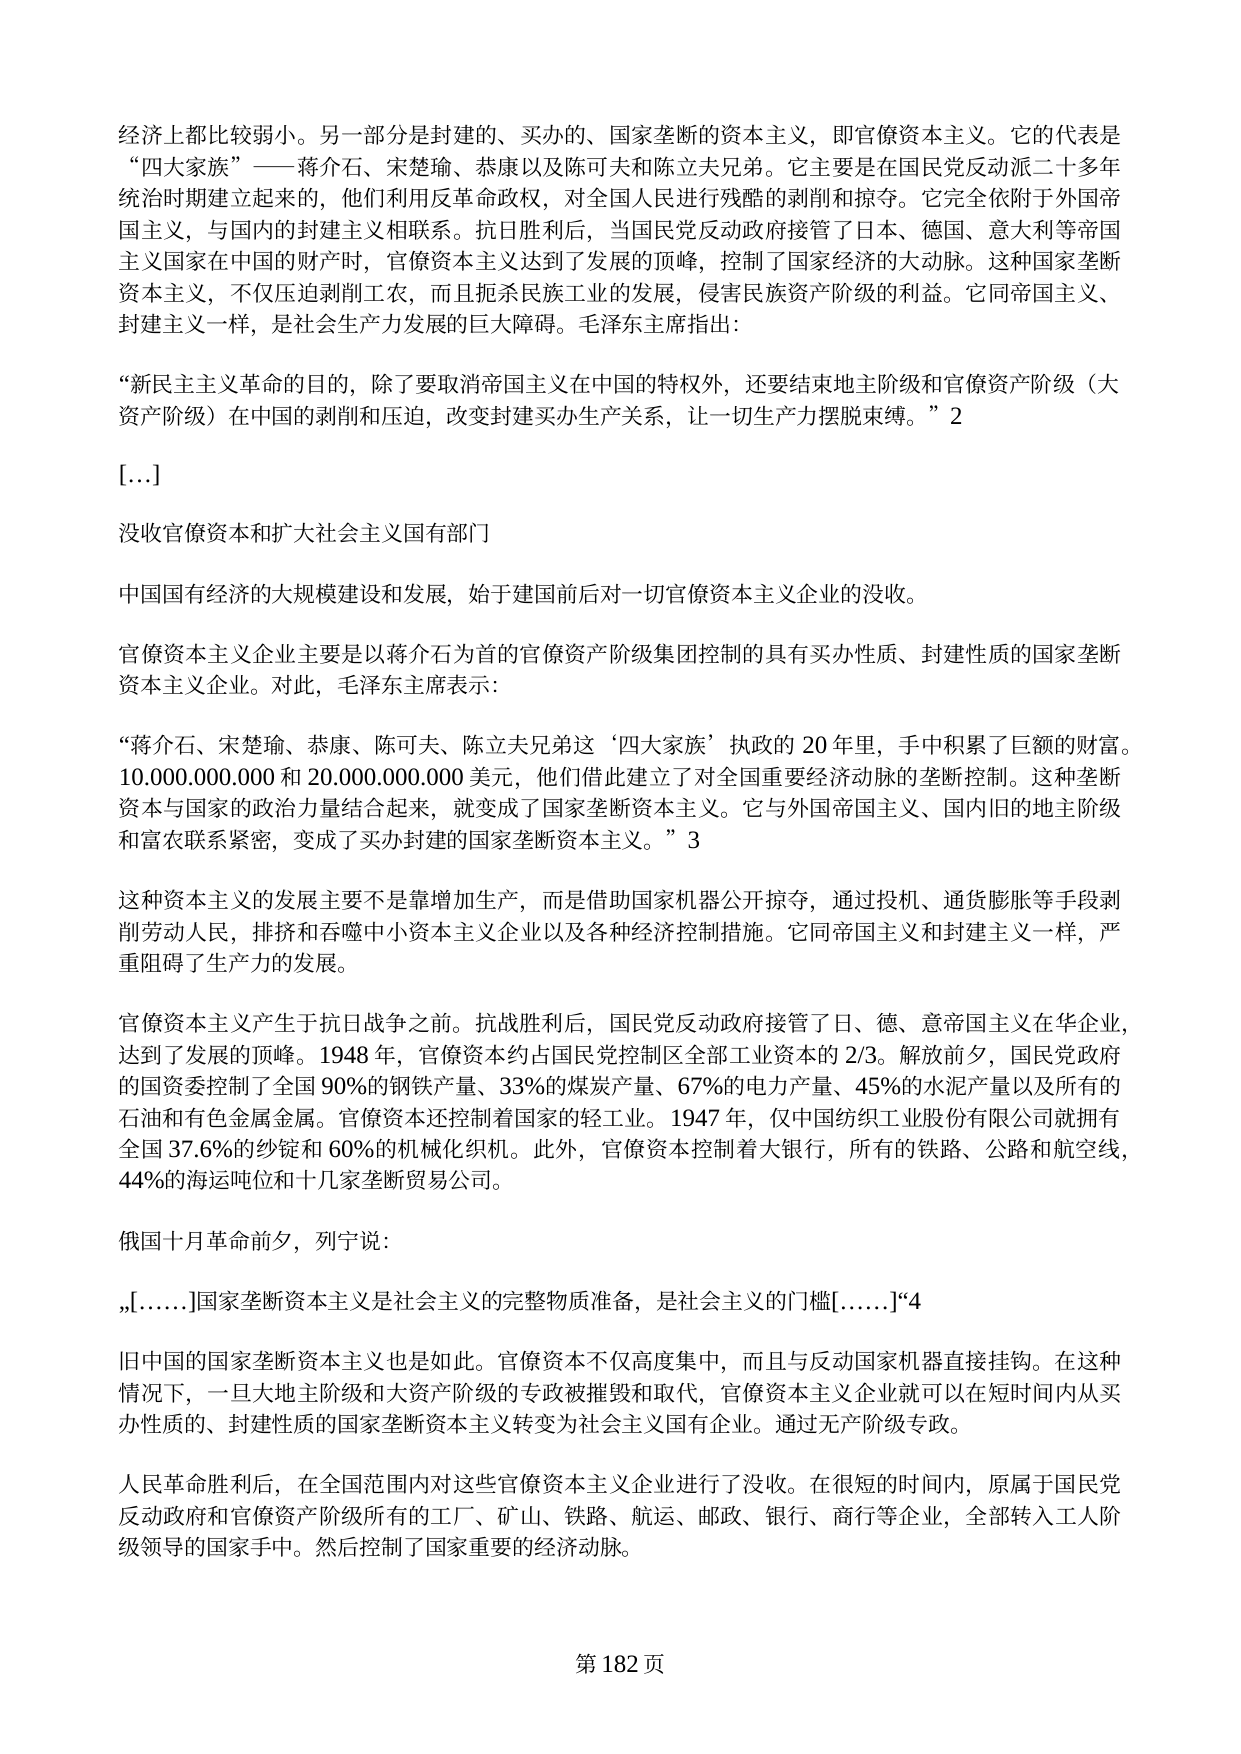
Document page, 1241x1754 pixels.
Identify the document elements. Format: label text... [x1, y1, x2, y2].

text 中国国有经济的大规模建设和发展，始于建国前后对一切官僚资本主义企业的没收。 [118, 577, 1122, 608]
text 官僚资本主义产生于抗日战争之前。抗战胜利后，国民党反动政府接管了日、德、意帝国主义在华企业，达到了发展的顶峰。1948年，官僚资本约占国民党控制区全部工业资本的2/3。解放前夕，国民党政府的国资委控制了全国90%的钢铁产量、33%的煤炭产量、67%的电力产量、45%的水泥产量以及所有的石油和有色金属金属。官僚资本还控制着国家的轻工业。1947年，仅中国纺织工业股份有限公司就拥有全国37.6%的纱锭和60%的机械化织机。此外，官僚资本控制着大银行，所有的铁路、公路和航空线，44%的海运吨位和十几家垄断贸易公司。 [118, 1006, 1122, 1195]
text 人民革命胜利后，在全国范围内对这些官僚资本主义企业进行了没收。在很短的时间内，原属于国民党反动政府和官僚资产阶级所有的工厂、矿山、铁路、航运、邮政、银行、商行等企业，全部转入工人阶级领导的国家手中。然后控制了国家重要的经济动脉。 [118, 1467, 1122, 1562]
text “新民主主义革命的目的，除了要取消帝国主义在中国的特权外，还要结束地主阶级和官僚资产阶级（大资产阶级）在中国的剥削和压迫，改变封建买办生产关系，让一切生产力摆脱束缚。”2 [118, 367, 1122, 430]
text 经济上都比较弱小。另一部分是封建的、买办的、国家垄断的资本主义，即官僚资本主义。它的代表是“四大家族”——蒋介石、宋楚瑜、恭康以及陈可夫和陈立夫兄弟。它主要是在国民党反动派二十多年统治时期建立起来的，他们利用反革命政权，对全国人民进行残酷的剥削和掠夺。它完全依附于外国帝国主义，与国内的封建主义相联系。抗日胜利后，当国民党反动政府接管了日本、德国、意大利等帝国主义国家在中国的财产时，官僚资本主义达到了发展的顶峰，控制了国家经济的大动脉。这种国家垄断资本主义，不仅压迫剥削工农，而且扼杀民族工业的发展，侵害民族资产阶级的利益。它同帝国主义、封建主义一样，是社会生产力发展的巨大障碍。毛泽东主席指出： [118, 118, 1122, 339]
text 俄国十月革命前夕，列宁说： [118, 1224, 1122, 1255]
text 没收官僚资本和扩大社会主义国有部门 [118, 517, 1122, 548]
text 这种资本主义的发展主要不是靠增加生产，而是借助国家机器公开掠夺，通过投机、通货膨胀等手段剥削劳动人民，排挤和吞噬中小资本主义企业以及各种经济控制措施。它同帝国主义和封建主义一样，严重阻碍了生产力的发展。 [118, 883, 1122, 978]
text 旧中国的国家垄断资本主义也是如此。官僚资本不仅高度集中，而且与反动国家机器直接挂钩。在这种情况下，一旦大地主阶级和大资产阶级的专政被摧毁和取代，官僚资本主义企业就可以在短时间内从买办性质的、封建性质的国家垄断资本主义转变为社会主义国有企业。通过无产阶级专政。 [118, 1344, 1122, 1439]
text „[……]国家垄断资本主义是社会主义的完整物质准备，是社会主义的门槛[……]“4 [118, 1284, 1122, 1316]
text […] [118, 459, 1122, 488]
text “蒋介石、宋楚瑜、恭康、陈可夫、陈立夫兄弟这‘四大家族’执政的20年里，手中积累了巨额的财富。10.000.000.000和20.000.000.000美元，他们借此建立了对全国重要经济动脉的垄断控制。这种垄断资本与国家的政治力量结合起来，就变成了国家垄断资本主义。它与外国帝国主义、国内旧的地主阶级和富农联系紧密，变成了买办封建的国家垄断资本主义。”3 [118, 729, 1122, 854]
text 官僚资本主义企业主要是以蒋介石为首的官僚资产阶级集团控制的具有买办性质、封建性质的国家垄断资本主义企业。对此，毛泽东主席表示： [118, 637, 1122, 700]
